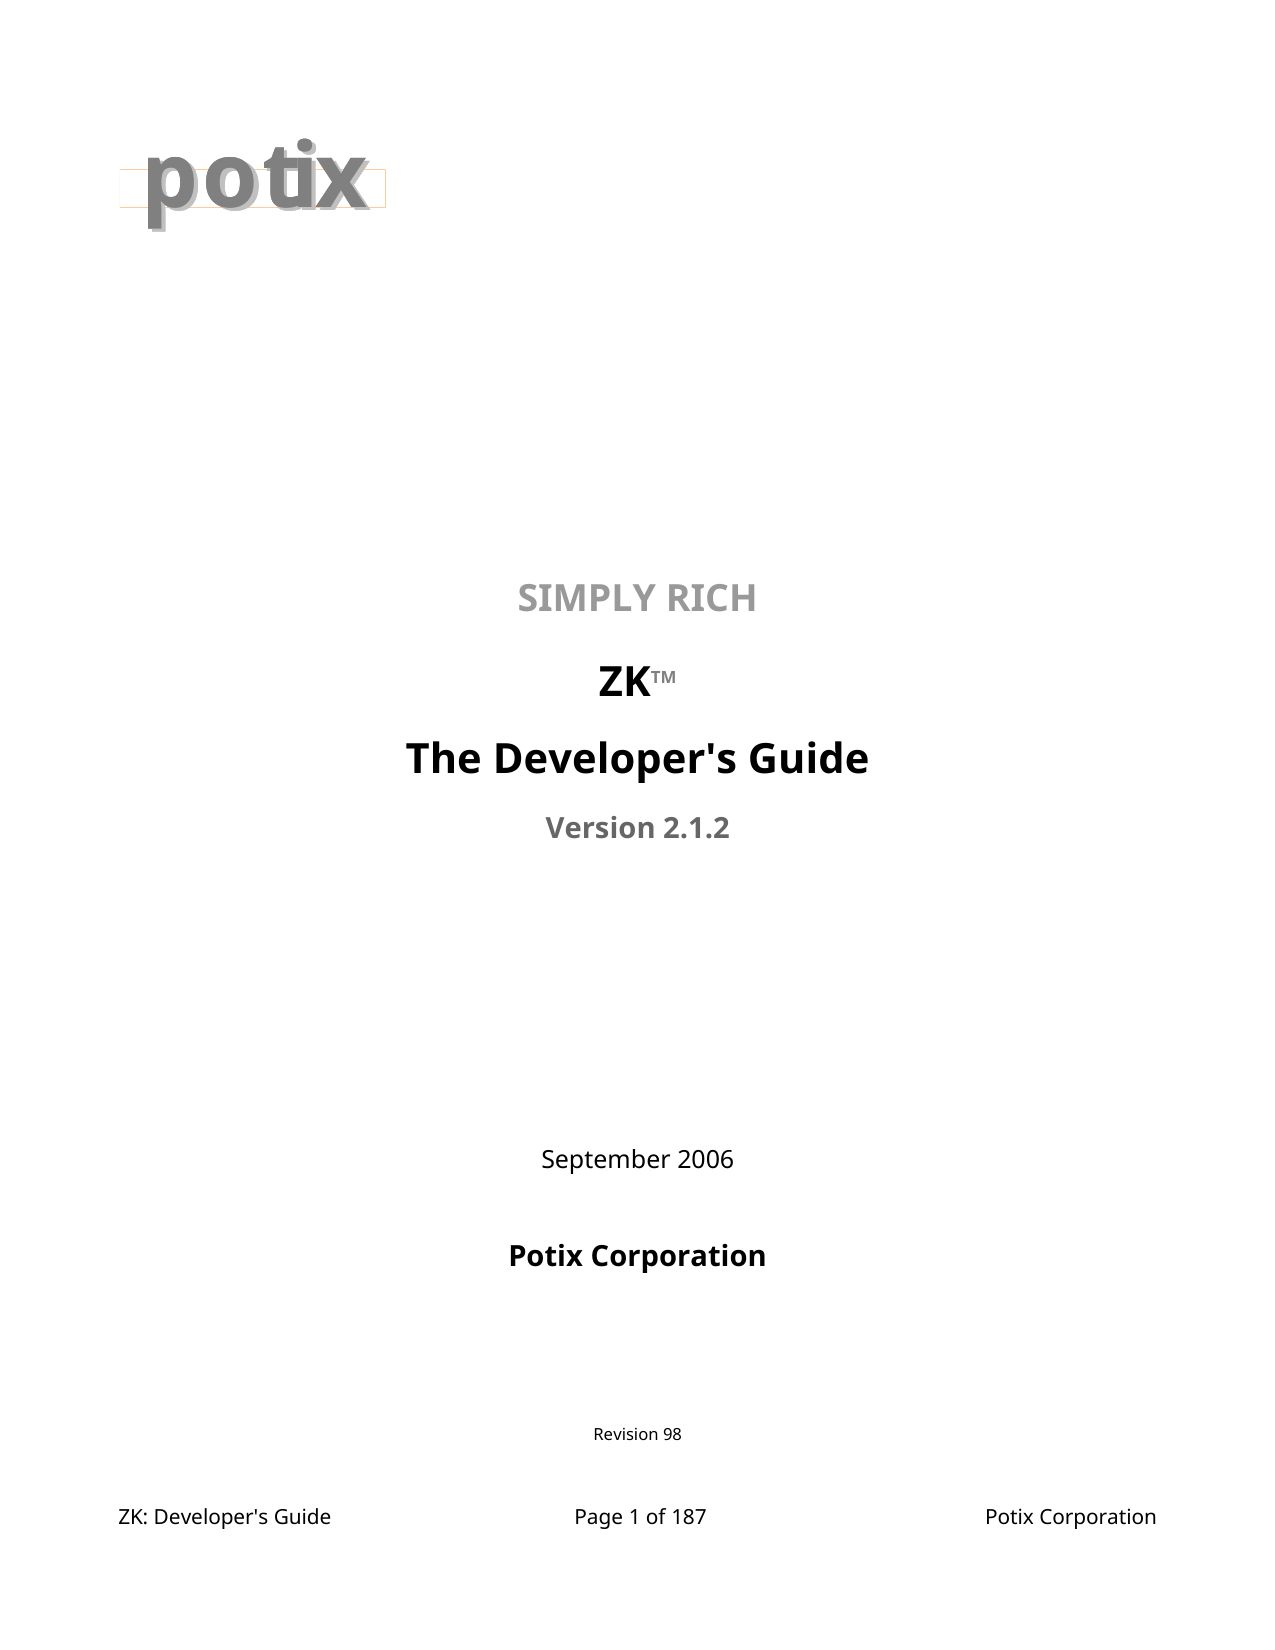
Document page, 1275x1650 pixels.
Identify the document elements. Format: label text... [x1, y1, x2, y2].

text ZKTM [118, 652, 1157, 708]
text September 2006 [118, 1142, 1157, 1176]
text Potix Corporation [118, 1235, 1157, 1275]
text Version 2.1.2 [118, 807, 1157, 847]
text The Developer's Guide [118, 729, 1157, 786]
text SIMPLY RICH [118, 571, 1157, 622]
text Revision 98 [118, 1422, 1157, 1445]
